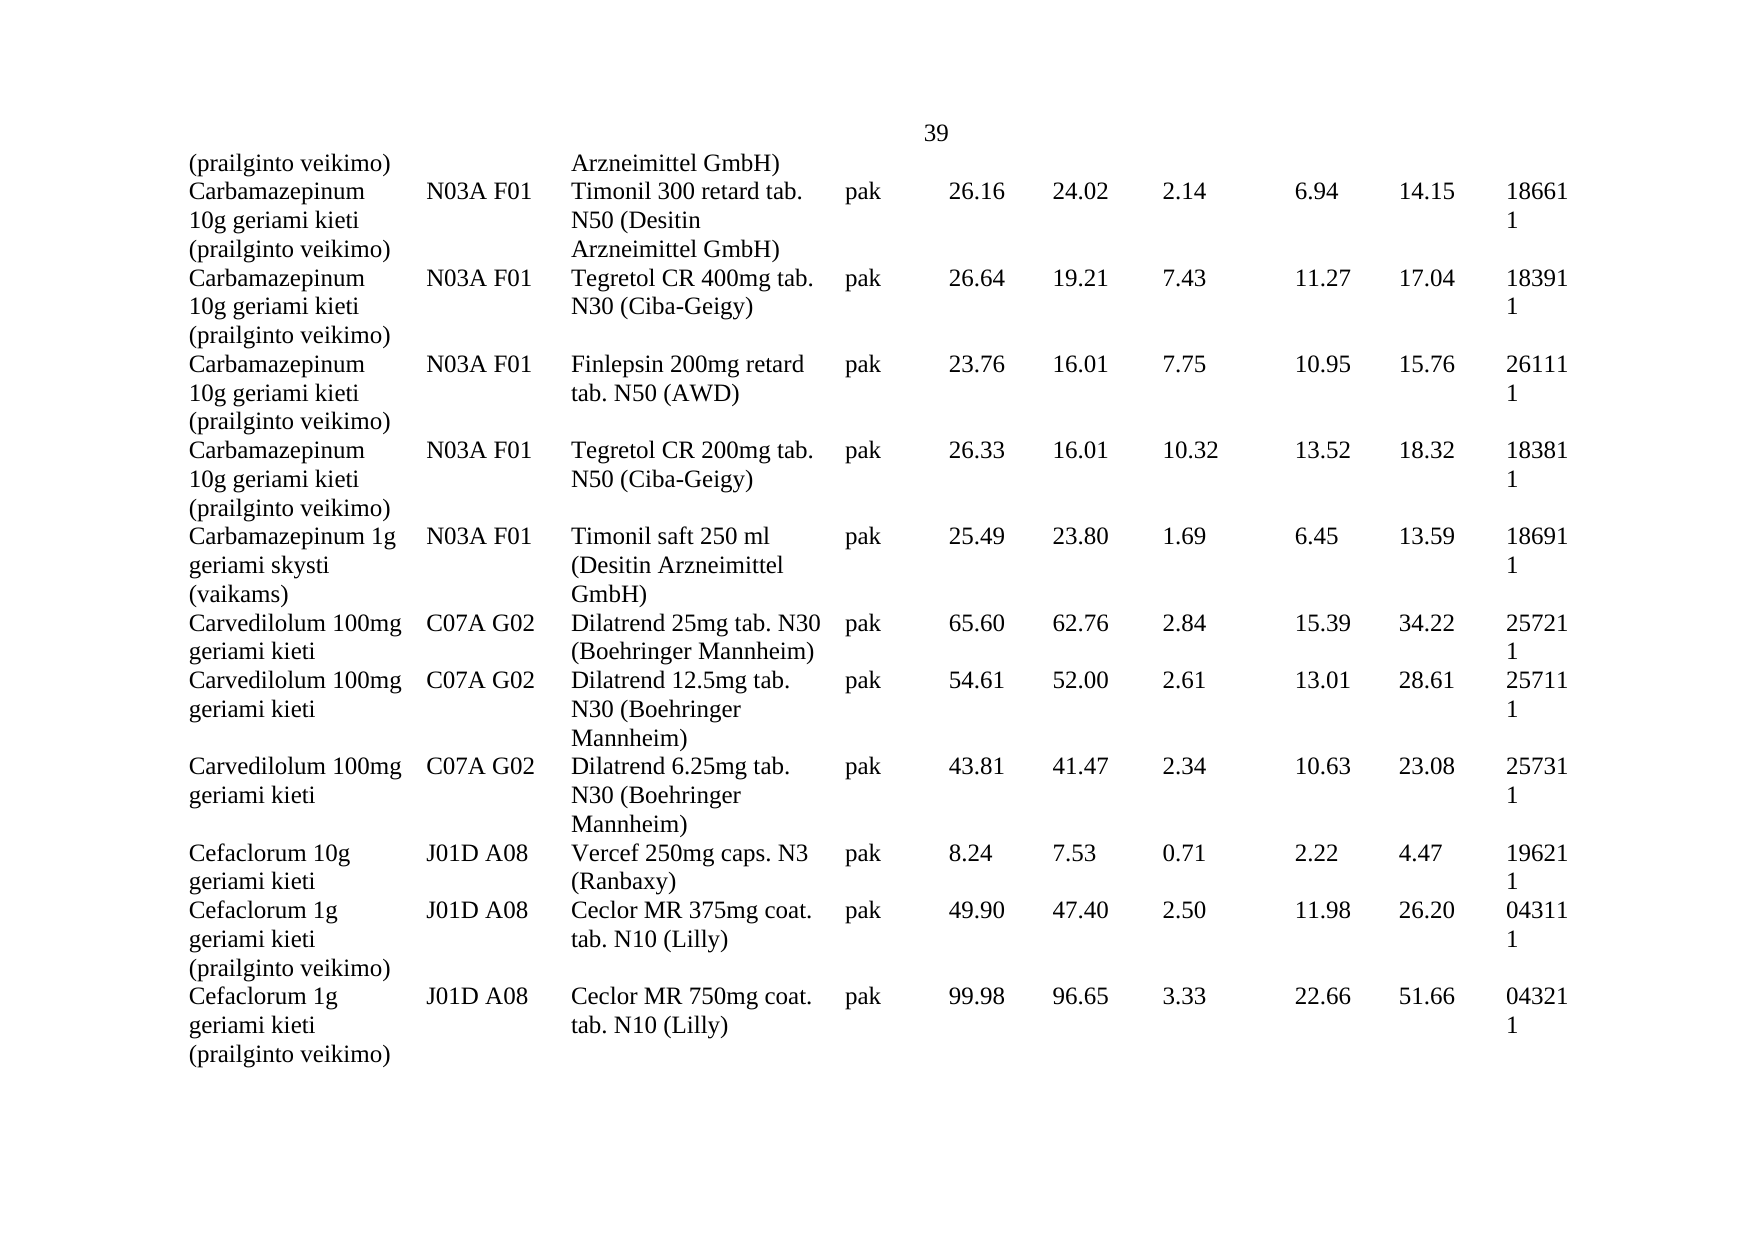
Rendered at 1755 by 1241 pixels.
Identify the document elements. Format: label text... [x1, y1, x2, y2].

table_cell 51.66 [1388, 981, 1494, 1068]
table_cell 3.33 [1151, 981, 1283, 1068]
table_cell 26.20 [1388, 895, 1494, 981]
table_cell 11.27 [1283, 263, 1387, 349]
table_cell [1041, 148, 1151, 176]
table_cell 4.47 [1388, 838, 1494, 895]
table_cell 26.64 [938, 263, 1041, 349]
table_cell pak [834, 665, 937, 751]
table_cell [1589, 665, 1595, 751]
table_cell 2.14 [1151, 176, 1283, 263]
table_cell 257111 [1495, 665, 1589, 751]
table_cell 18.32 [1388, 435, 1494, 521]
table_cell 17.04 [1388, 263, 1494, 349]
table_cell Ceclor MR 375mg coat. tab. N10 (Lilly) [560, 895, 833, 981]
table_cell pak [834, 751, 937, 838]
table_cell J01D A08 [415, 895, 559, 981]
table_cell C07A G02 [415, 665, 559, 751]
table_cell 34.22 [1388, 608, 1494, 665]
table_cell Timonil 300 retard tab. N50 (Desitin Arzneimittel GmbH) [560, 176, 833, 263]
table_cell 47.40 [1041, 895, 1151, 981]
table_cell 19.21 [1041, 263, 1151, 349]
table_cell Dilatrend 12.5mg tab. N30 (Boehringer Mannheim) [560, 665, 833, 751]
table_cell J01D A08 [415, 981, 559, 1068]
table_cell 23.80 [1041, 521, 1151, 608]
table_cell Tegretol CR 200mg tab. N50 (Ciba-Geigy) [560, 435, 833, 521]
table_cell [1283, 148, 1387, 176]
table_cell 14.15 [1388, 176, 1494, 263]
table_cell [1589, 435, 1595, 521]
table_cell [1589, 838, 1595, 895]
table_cell Carbamazepinum 10g geriami kieti (prailginto veikimo) [177, 263, 415, 349]
table_cell [1151, 148, 1283, 176]
table_cell Dilatrend 6.25mg tab. N30 (Boehringer Mannheim) [560, 751, 833, 838]
table_cell N03A F01 [415, 263, 559, 349]
table_cell 28.61 [1388, 665, 1494, 751]
table_cell 186911 [1495, 521, 1589, 608]
table_cell 10.95 [1283, 349, 1387, 435]
table_cell [1589, 751, 1595, 838]
table_cell 2.61 [1151, 665, 1283, 751]
table_cell [1589, 521, 1595, 608]
table_cell 99.98 [938, 981, 1041, 1068]
table_cell N03A F01 [415, 176, 559, 263]
table_cell 1.69 [1151, 521, 1283, 608]
table_cell 23.08 [1388, 751, 1494, 838]
table_cell Vercef 250mg caps. N3 (Ranbaxy) [560, 838, 833, 895]
table_cell 41.47 [1041, 751, 1151, 838]
table_cell 54.61 [938, 665, 1041, 751]
table_cell Carbamazepinum 1g geriami skysti (vaikams) [177, 521, 415, 608]
table_cell 257311 [1495, 751, 1589, 838]
table_cell 10.32 [1151, 435, 1283, 521]
table_cell N03A F01 [415, 349, 559, 435]
table_cell 26.33 [938, 435, 1041, 521]
table_cell [834, 148, 937, 176]
table_cell pak [834, 263, 937, 349]
table_cell 261111 [1495, 349, 1589, 435]
table_cell 7.75 [1151, 349, 1283, 435]
table_cell Carvedilolum 100mg geriami kieti [177, 751, 415, 838]
table_cell [1589, 148, 1595, 176]
table_cell [1589, 981, 1595, 1068]
table_cell Cefaclorum 10g geriami kieti [177, 838, 415, 895]
table_cell [1589, 608, 1595, 665]
table_cell J01D A08 [415, 838, 559, 895]
table_cell 2.22 [1283, 838, 1387, 895]
table_cell 11.98 [1283, 895, 1387, 981]
table_cell [1589, 176, 1595, 263]
table_cell Carbamazepinum 10g geriami kieti (prailginto veikimo) [177, 176, 415, 263]
table_cell 7.43 [1151, 263, 1283, 349]
table_cell 043211 [1495, 981, 1589, 1068]
table_cell pak [834, 981, 937, 1068]
table_cell 26.16 [938, 176, 1041, 263]
table_cell 183911 [1495, 263, 1589, 349]
table_cell [1589, 349, 1595, 435]
table_cell 196211 [1495, 838, 1589, 895]
table_cell 15.76 [1388, 349, 1494, 435]
table_cell pak [834, 349, 937, 435]
table_cell pak [834, 608, 937, 665]
table_cell Cefaclorum 1g geriami kieti (prailginto veikimo) [177, 981, 415, 1068]
table_cell pak [834, 838, 937, 895]
table_cell pak [834, 435, 937, 521]
table_cell Timonil saft 250 ml (Desitin Arzneimittel GmbH) [560, 521, 833, 608]
table_cell 043111 [1495, 895, 1589, 981]
table_cell pak [834, 521, 937, 608]
table_cell 49.90 [938, 895, 1041, 981]
table_cell 6.45 [1283, 521, 1387, 608]
table_cell 2.34 [1151, 751, 1283, 838]
table_cell 24.02 [1041, 176, 1151, 263]
table_cell [938, 148, 1041, 176]
table_cell 22.66 [1283, 981, 1387, 1068]
table_cell 7.53 [1041, 838, 1151, 895]
table_cell 43.81 [938, 751, 1041, 838]
table_cell C07A G02 [415, 751, 559, 838]
table_cell [1495, 148, 1589, 176]
table_cell 8.24 [938, 838, 1041, 895]
table_cell Finlepsin 200mg retard tab. N50 (AWD) [560, 349, 833, 435]
table_cell pak [834, 895, 937, 981]
table_cell 16.01 [1041, 435, 1151, 521]
table_cell 52.00 [1041, 665, 1151, 751]
table_cell [415, 148, 559, 176]
table_cell Carbamazepinum 10g geriami kieti (prailginto veikimo) [177, 349, 415, 435]
table_cell Cefaclorum 1g geriami kieti (prailginto veikimo) [177, 895, 415, 981]
table_cell Tegretol CR 400mg tab. N30 (Ciba-Geigy) [560, 263, 833, 349]
table_cell Carbamazepinum 10g geriami kieti (prailginto veikimo) [177, 435, 415, 521]
table_cell 25.49 [938, 521, 1041, 608]
table_cell [1388, 148, 1494, 176]
table_cell 96.65 [1041, 981, 1151, 1068]
table_cell Arzneimittel GmbH) [560, 148, 833, 176]
table_cell Carvedilolum 100mg geriami kieti [177, 665, 415, 751]
table_cell 0.71 [1151, 838, 1283, 895]
table_cell 2.50 [1151, 895, 1283, 981]
table_cell 65.60 [938, 608, 1041, 665]
table_cell C07A G02 [415, 608, 559, 665]
table_cell 10.63 [1283, 751, 1387, 838]
table_cell 13.01 [1283, 665, 1387, 751]
table_cell N03A F01 [415, 435, 559, 521]
table_cell (prailginto veikimo) [177, 148, 415, 176]
table_cell Dilatrend 25mg tab. N30 (Boehringer Mannheim) [560, 608, 833, 665]
table_cell Carvedilolum 100mg geriami kieti [177, 608, 415, 665]
table_cell 2.84 [1151, 608, 1283, 665]
table_cell N03A F01 [415, 521, 559, 608]
table_cell 183811 [1495, 435, 1589, 521]
table_cell 15.39 [1283, 608, 1387, 665]
table_cell [1589, 895, 1595, 981]
table_cell 13.52 [1283, 435, 1387, 521]
table_cell 6.94 [1283, 176, 1387, 263]
table_cell 257211 [1495, 608, 1589, 665]
table_cell 186611 [1495, 176, 1589, 263]
table_cell 13.59 [1388, 521, 1494, 608]
table_cell 23.76 [938, 349, 1041, 435]
table_cell 16.01 [1041, 349, 1151, 435]
table_cell Ceclor MR 750mg coat. tab. N10 (Lilly) [560, 981, 833, 1068]
table_cell pak [834, 176, 937, 263]
table_cell [1589, 263, 1595, 349]
table_cell 62.76 [1041, 608, 1151, 665]
